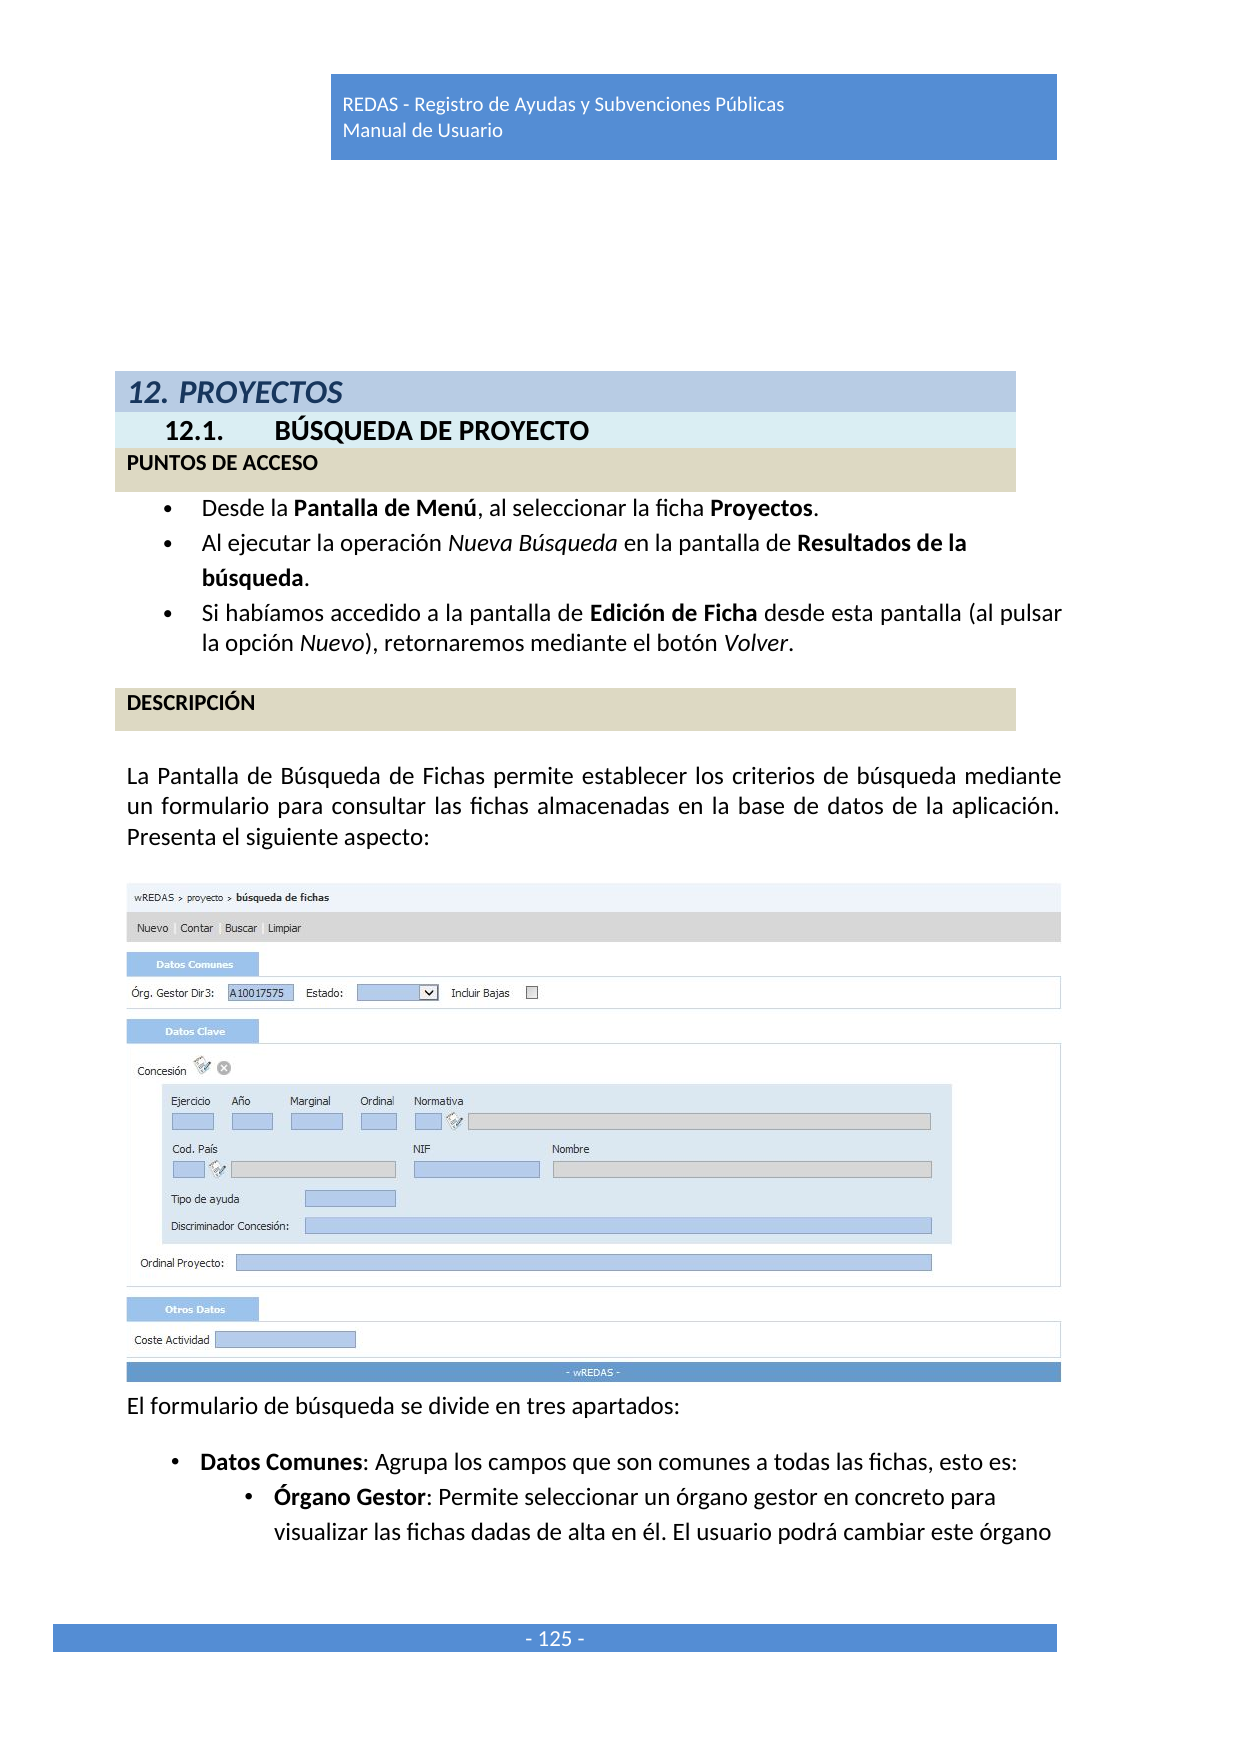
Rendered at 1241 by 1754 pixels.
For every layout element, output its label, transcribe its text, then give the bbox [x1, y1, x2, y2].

list Si habíamos accedido a la pantalla de Edición de Ficha desde esta pantalla (al pulsar la opción Nuevo), retornaremos mediante el botón Volver. [164, 597, 1062, 658]
table_header PROYECTOS [115, 371, 1016, 412]
list Al ejecutar la operación Nueva Búsqueda en la pantalla de Resultados de la búsqueda. [164, 527, 1062, 592]
list Órgano Gestor: Permite seleccionar un órgano gestor en concreto para visualizar las fichas dadas de alta en él. El usuario podrá cambiar este órgano [244, 1481, 1062, 1546]
list Datos Comunes: Agrupa los campos que son comunes a todas las fichas, esto es: [171, 1446, 1062, 1476]
text El formulario de búsqueda se divide en tres apartados: [127, 1386, 1062, 1420]
table_cell PUNTOS DE ACCESO [115, 448, 1016, 492]
table_cell BÚSQUEDA DE PROYECTO [115, 412, 1016, 448]
table_header DESCRIPCIÓN [115, 688, 1016, 731]
picture [126, 880, 1063, 1386]
list Desde la Pantalla de Menú, al seleccionar la ficha Proyectos. [164, 492, 1062, 522]
text La Pantalla de Búsqueda de Fichas permite establecer los criterios de búsqueda mediante un formulario para consultar las fichas almacenadas en la base de datos de la aplicación. Presenta el siguiente aspecto: [127, 760, 1062, 852]
